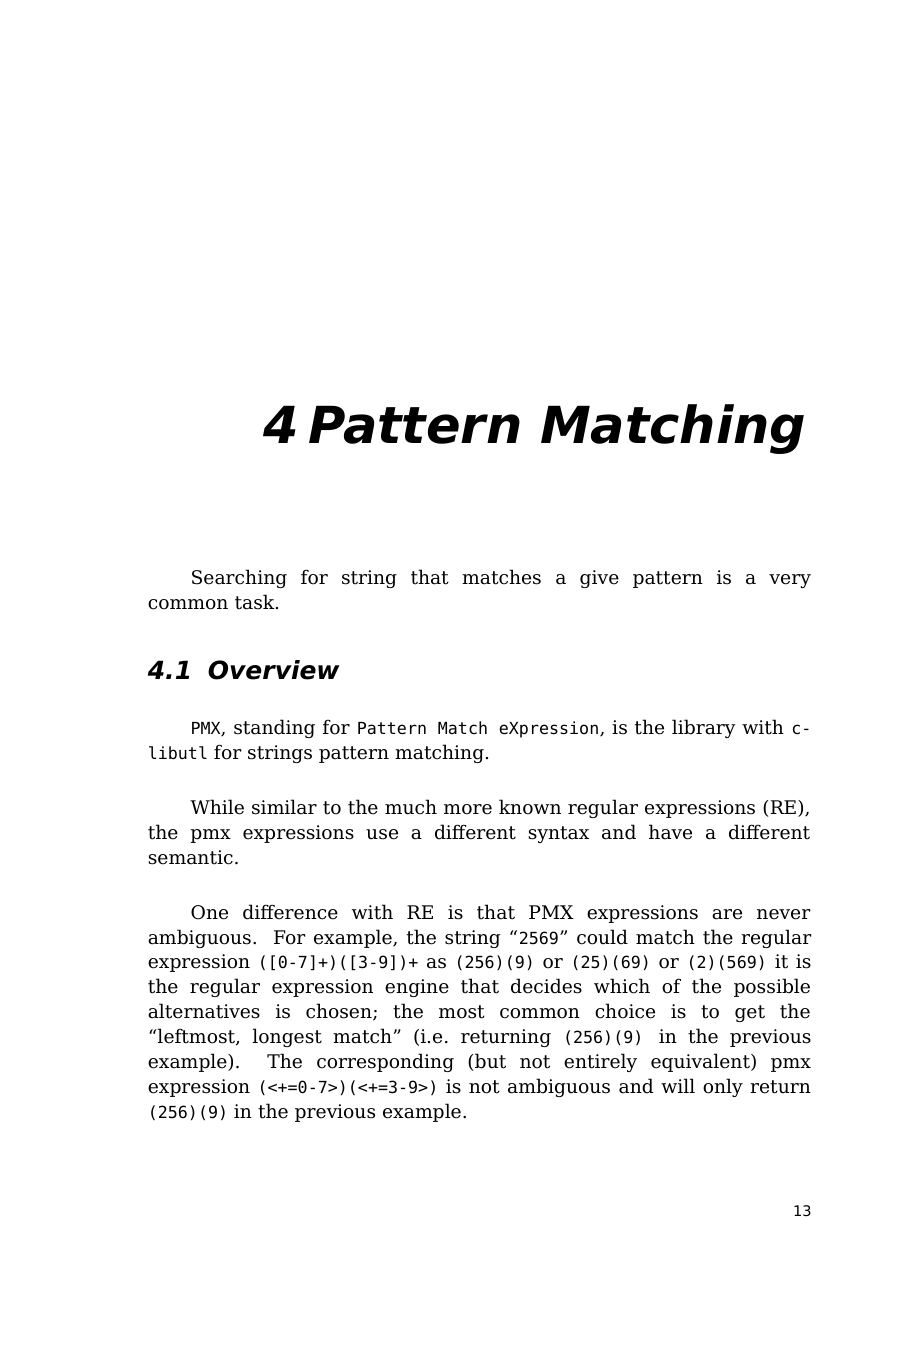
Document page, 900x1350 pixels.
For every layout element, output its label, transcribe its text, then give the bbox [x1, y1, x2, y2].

text Searching for string that matches a give pattern is a very common task. [148, 567, 811, 613]
subtitle Overview [148, 657, 811, 686]
text While similar to the much more known regular expressions (RE), the pmx expressions use a different syntax and have a different semantic. [148, 797, 811, 869]
text One difference with RE is that PMX expressions are never ambiguous. For example, the string “2569” could match the regular expression ([0-7]+)([3-9])+ as (256)(9) or (25)(69) or (2)(569) it is the regular expression engine that decides which of the possible alternatives is chosen; the most common choice is to get the “leftmost, longest match” (i.e. returning (256)(9) in the previous example). The corresponding (but not entirely equivalent) pmx expression (<+=0-7>)(<+=3-9>) is not ambiguous and will only return (256)(9) in the previous example. [148, 902, 811, 1123]
text PMX, standing for Pattern Match eXpression, is the library with c-libutl for strings pattern matching. [148, 717, 811, 764]
subtitle Pattern Matching [148, 396, 811, 455]
